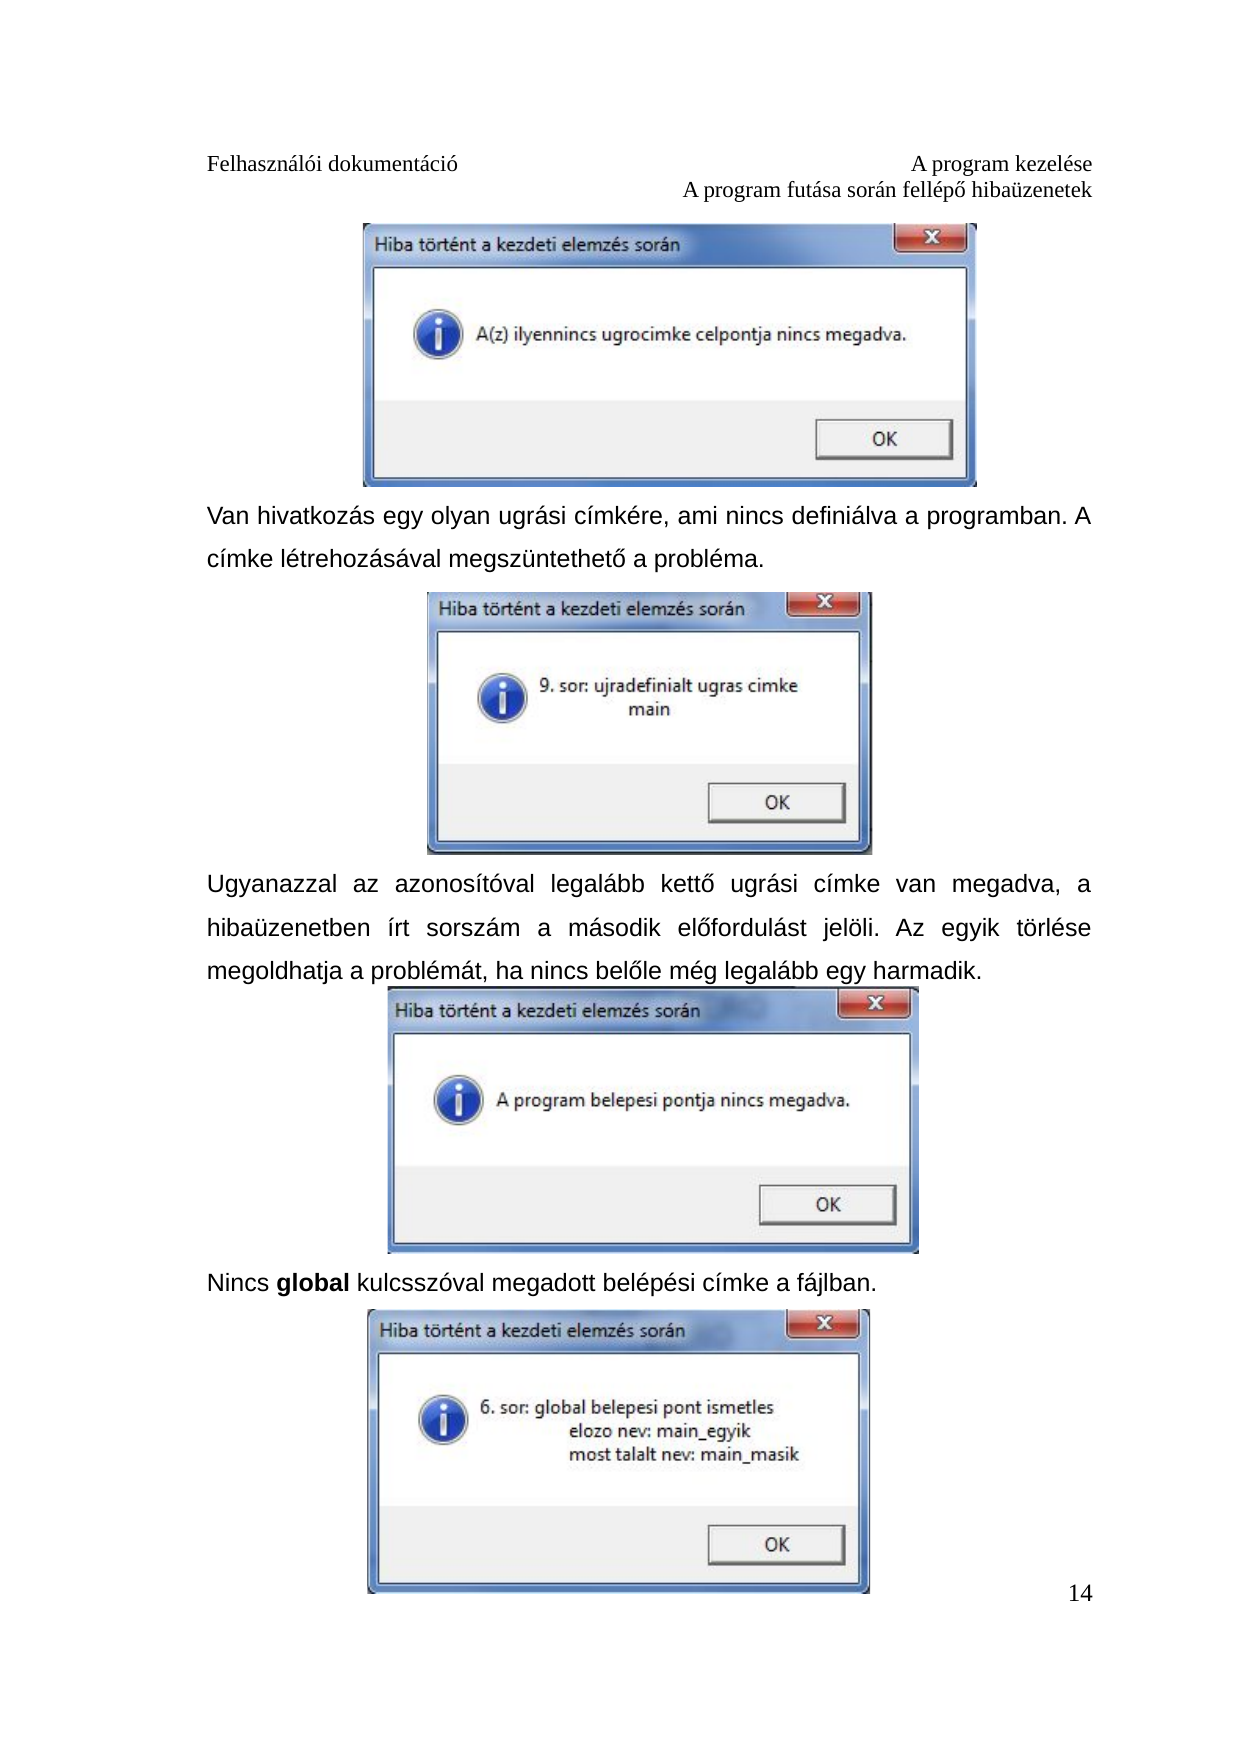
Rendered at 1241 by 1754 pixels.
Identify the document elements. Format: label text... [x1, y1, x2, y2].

picture [427, 592, 873, 855]
picture [362, 223, 977, 487]
picture [367, 1309, 871, 1594]
picture [387, 986, 919, 1254]
text Nincs global kulcsszóval megadott belépési címke a fájlban. [207, 1254, 1093, 1297]
text Ugyanazzal az azonosítóval legalább kettő ugrási címke van megadva, a hibaüzenetben írt sorszám a második előfordulást jelöli. Az egyik törlése megoldhatja a problémát, ha nincs belőle még legalább egy harmadik. [207, 855, 1093, 984]
text Van hivatkozás egy olyan ugrási címkére, ami nincs definiálva a programban. A címke létrehozásával megszüntethető a probléma. [207, 487, 1093, 573]
